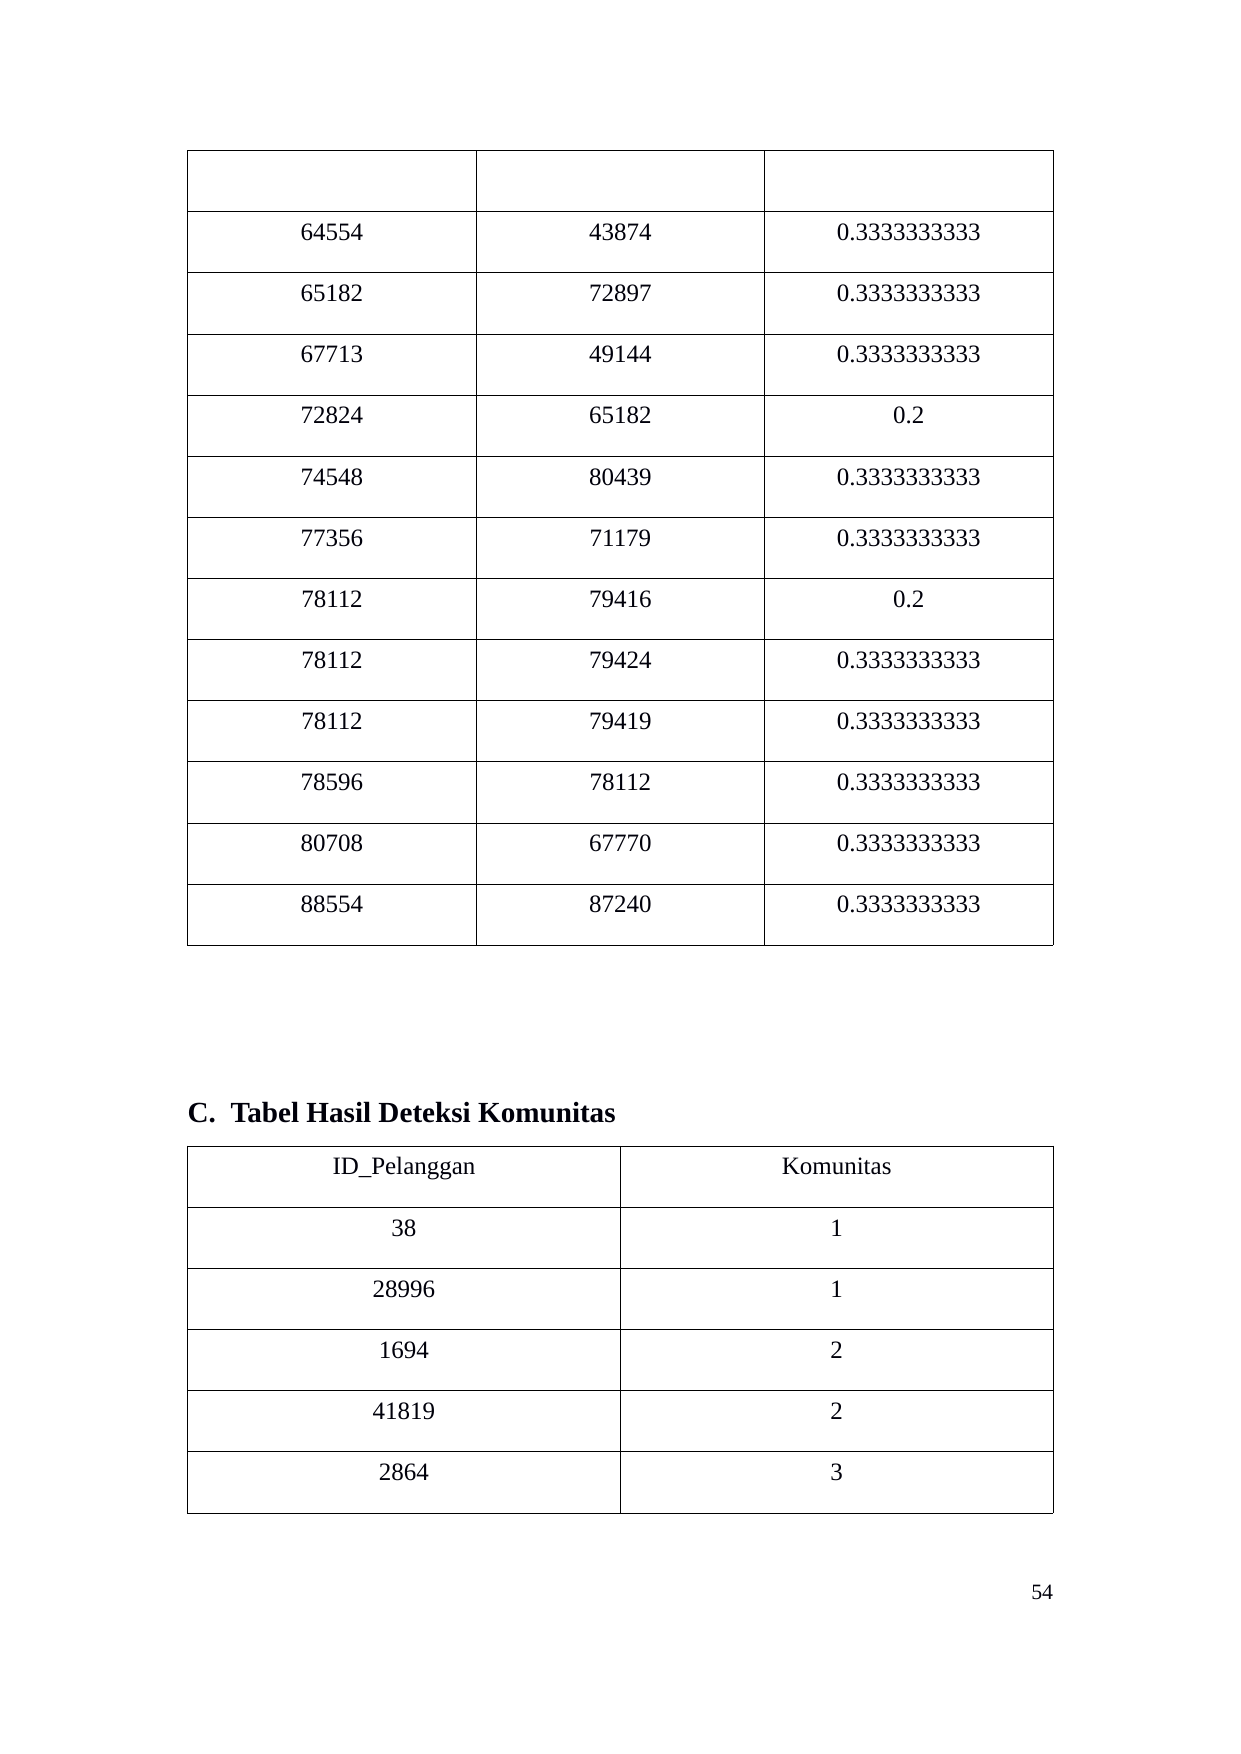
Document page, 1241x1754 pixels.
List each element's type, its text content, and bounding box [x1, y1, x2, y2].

table_cell 2 [621, 1391, 1053, 1451]
table_cell 80708 [188, 824, 476, 884]
table_cell 49144 [477, 335, 764, 394]
table_cell 72824 [188, 396, 476, 456]
table_header Komunitas [621, 1147, 1053, 1207]
table_cell 0.3333333333 [765, 640, 1053, 700]
table_cell 77356 [188, 518, 476, 578]
table_cell 43874 [477, 212, 764, 272]
table_cell 80439 [477, 457, 764, 517]
table_cell 87240 [477, 885, 764, 945]
table_cell 0.3333333333 [765, 824, 1053, 884]
table_cell 79419 [477, 701, 764, 761]
table_cell 41819 [188, 1391, 620, 1451]
table_cell [188, 151, 476, 211]
table_cell 0.3333333333 [765, 212, 1053, 272]
table_cell 28996 [188, 1269, 620, 1329]
table_cell 79416 [477, 579, 764, 639]
table_cell 67770 [477, 824, 764, 884]
table_cell 0.3333333333 [765, 762, 1053, 823]
table_cell 0.3333333333 [765, 273, 1053, 333]
table_cell 74548 [188, 457, 476, 517]
table_cell 65182 [188, 273, 476, 333]
table_cell 78112 [188, 579, 476, 639]
table_cell 71179 [477, 518, 764, 578]
subtitle C. Tabel Hasil Deteksi Komunitas [187, 1095, 1053, 1129]
table_cell 65182 [477, 396, 764, 456]
table_cell 0.3333333333 [765, 885, 1053, 945]
table_cell 79424 [477, 640, 764, 700]
table_cell [477, 151, 764, 211]
table_cell 1 [621, 1269, 1053, 1329]
table_cell 78112 [477, 762, 764, 823]
table_cell 67713 [188, 335, 476, 394]
table_cell 1694 [188, 1330, 620, 1390]
table_cell 38 [188, 1208, 620, 1268]
table_cell 0.3333333333 [765, 701, 1053, 761]
table_cell 0.3333333333 [765, 335, 1053, 394]
table_cell 72897 [477, 273, 764, 333]
table_cell 2864 [188, 1452, 620, 1512]
table_cell 0.2 [765, 396, 1053, 456]
table_cell 0.2 [765, 579, 1053, 639]
table_cell 78112 [188, 640, 476, 700]
table_cell 0.3333333333 [765, 518, 1053, 578]
table_cell 3 [621, 1452, 1053, 1512]
table_cell 88554 [188, 885, 476, 945]
table_cell 1 [621, 1208, 1053, 1268]
table_cell 78596 [188, 762, 476, 823]
table_header ID_Pelanggan [188, 1147, 620, 1207]
table_cell 64554 [188, 212, 476, 272]
table_cell 78112 [188, 701, 476, 761]
table_cell 0.3333333333 [765, 457, 1053, 517]
table_cell 2 [621, 1330, 1053, 1390]
table_cell [765, 151, 1053, 211]
